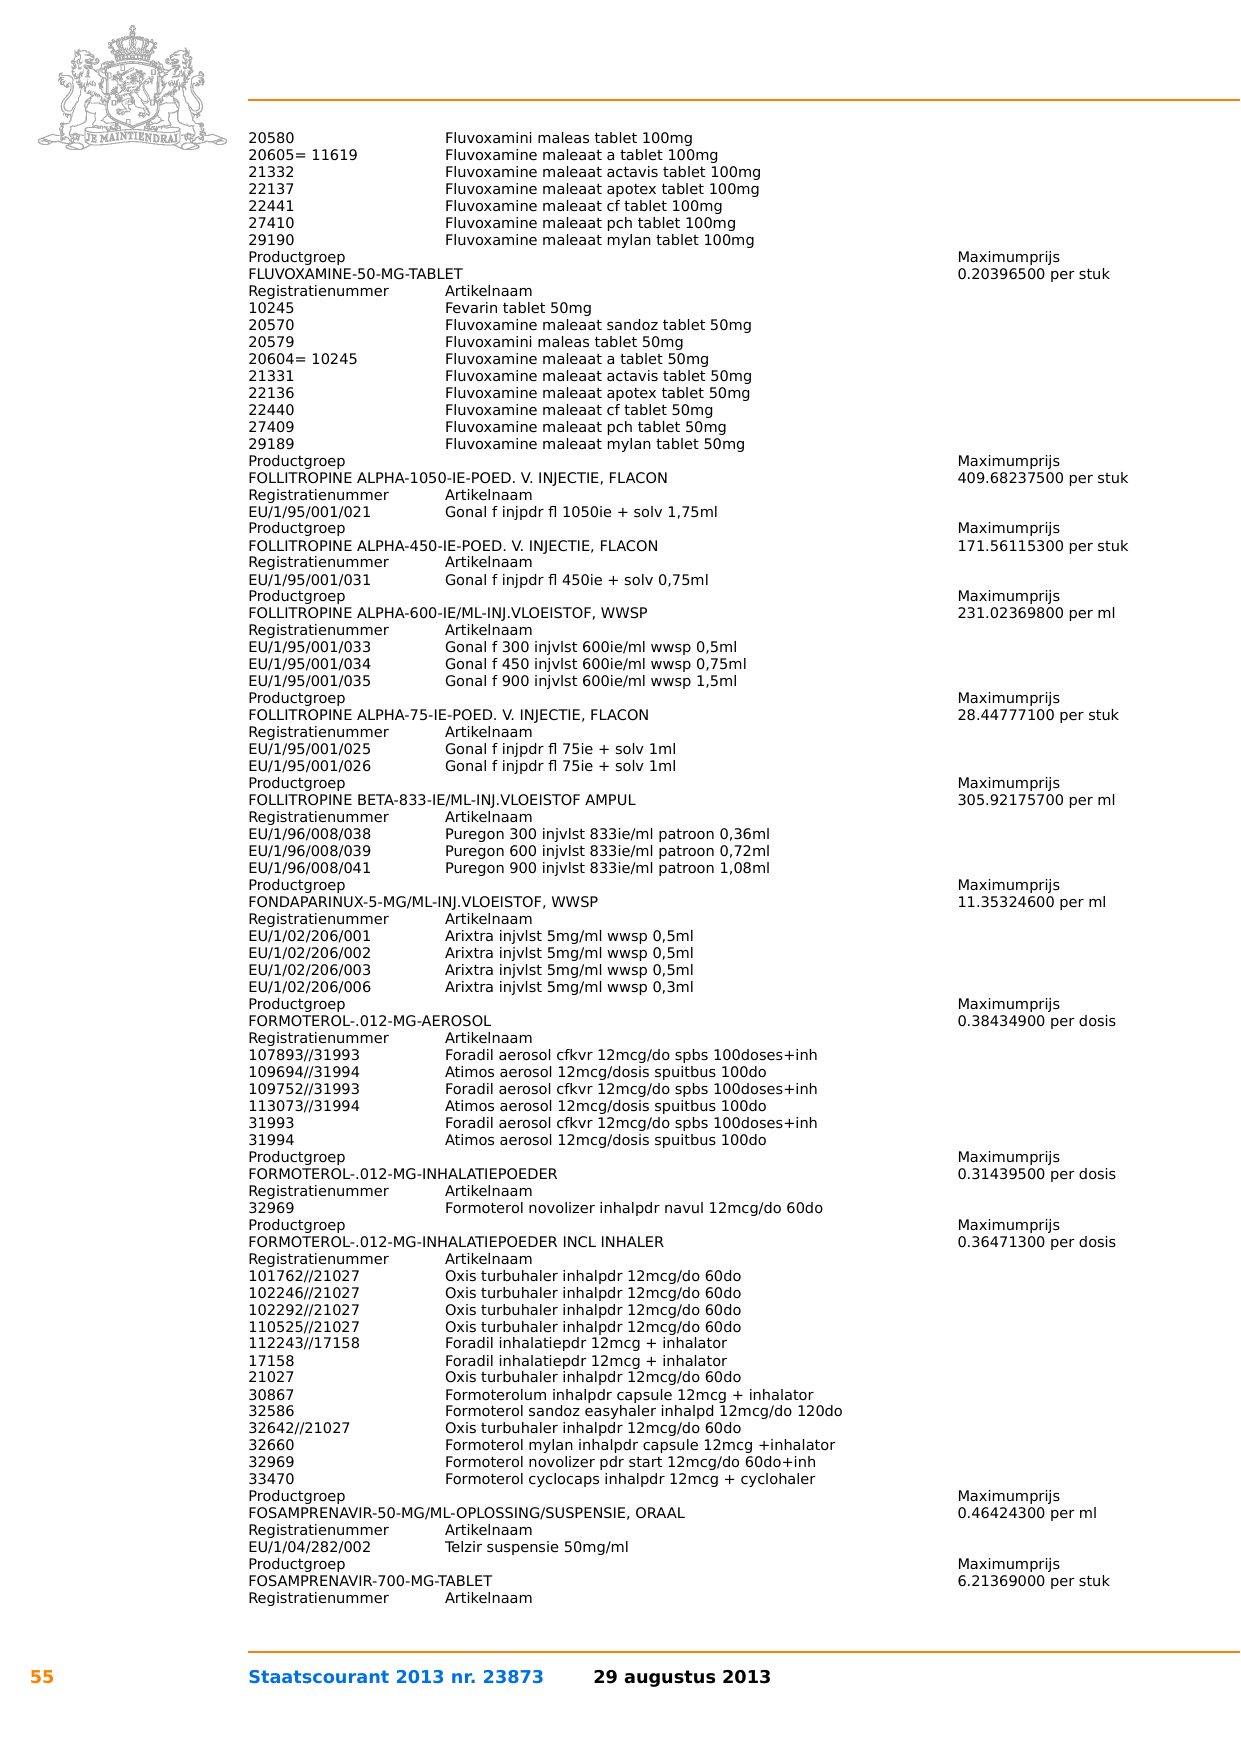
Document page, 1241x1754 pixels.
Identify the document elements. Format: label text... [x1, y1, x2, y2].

table_cell [951, 486, 1163, 503]
table_cell Artikelnaam [439, 283, 951, 300]
table_cell Maximumprijs [951, 877, 1163, 894]
table_cell 27410 [248, 215, 439, 232]
table_cell Artikelnaam [439, 486, 951, 503]
table_cell 32642//21027 [248, 1420, 439, 1437]
table_cell Registratienummer [248, 622, 439, 639]
table_cell [951, 130, 1163, 147]
table_cell Telzir suspensie 50mg/ml [439, 1539, 951, 1556]
table_cell Maximumprijs [951, 996, 1163, 1013]
table_cell Artikelnaam [439, 1590, 951, 1607]
table_cell Registratienummer [248, 724, 439, 741]
table_cell Atimos aerosol 12mcg/dosis spuitbus 100do [439, 1064, 951, 1081]
table_cell Arixtra injvlst 5mg/ml wwsp 0,5ml [439, 945, 951, 962]
table_cell 21027 [248, 1369, 439, 1386]
table_cell FOLLITROPINE ALPHA-1050-IE-POED. V. INJECTIE, FLACON [248, 470, 951, 486]
table_cell EU/1/95/001/021 [248, 504, 439, 520]
table_cell [951, 1047, 1163, 1064]
table_cell [951, 317, 1163, 334]
table_cell Fluvoxamine maleaat apotex tablet 50mg [439, 385, 951, 402]
table_cell Productgroep [248, 588, 439, 605]
table_cell Maximumprijs [951, 690, 1163, 707]
table_cell Fluvoxamine maleaat apotex tablet 100mg [439, 181, 951, 198]
table_cell Fluvoxamine maleaat a tablet 100mg [439, 147, 951, 164]
table_cell Productgroep [248, 1488, 439, 1505]
table_cell Arixtra injvlst 5mg/ml wwsp 0,3ml [439, 979, 951, 996]
table_cell Registratienummer [248, 1030, 439, 1047]
table_cell [951, 1064, 1163, 1081]
table_cell 32660 [248, 1437, 439, 1454]
table_cell [951, 147, 1163, 164]
table_cell Artikelnaam [439, 554, 951, 571]
table_cell Artikelnaam [439, 724, 951, 741]
table_cell [951, 300, 1163, 317]
table_cell 109694//31994 [248, 1064, 439, 1081]
table_cell [951, 843, 1163, 860]
table_cell 20579 [248, 334, 439, 351]
table_cell 30867 [248, 1386, 439, 1403]
table_cell EU/1/95/001/034 [248, 656, 439, 673]
table_cell [951, 928, 1163, 945]
table_cell Maximumprijs [951, 453, 1163, 469]
table_cell Productgroep [248, 1556, 439, 1573]
table_cell Oxis turbuhaler inhalpdr 12mcg/do 60do [439, 1420, 951, 1437]
table_cell [951, 656, 1163, 673]
table_cell FORMOTEROL-.012-MG-AEROSOL [248, 1013, 951, 1030]
table_cell 22440 [248, 402, 439, 418]
table_cell [951, 164, 1163, 181]
table_cell 21332 [248, 164, 439, 181]
table_cell [951, 554, 1163, 571]
table_cell Formoterol cyclocaps inhalpdr 12mcg + cyclohaler [439, 1471, 951, 1488]
table_cell Fluvoxamine maleaat actavis tablet 50mg [439, 368, 951, 384]
table_cell [439, 1149, 951, 1166]
table_cell Puregon 900 injvlst 833ie/ml patroon 1,08ml [439, 860, 951, 877]
table_cell FLUVOXAMINE-50-MG-TABLET [248, 266, 951, 283]
table_cell Registratienummer [248, 1522, 439, 1539]
table_cell [439, 877, 951, 894]
table_cell Puregon 300 injvlst 833ie/ml patroon 0,36ml [439, 826, 951, 843]
table_cell Oxis turbuhaler inhalpdr 12mcg/do 60do [439, 1301, 951, 1318]
table_cell 0.31439500 per dosis [951, 1166, 1163, 1183]
table_cell Artikelnaam [439, 622, 951, 639]
table_cell FOLLITROPINE ALPHA-600-IE/ML-INJ.VLOEISTOF, WWSP [248, 605, 951, 622]
table_cell [951, 1454, 1163, 1471]
table_cell [439, 996, 951, 1013]
table_cell [951, 639, 1163, 656]
table_cell 0.38434900 per dosis [951, 1013, 1163, 1030]
table_cell [951, 724, 1163, 741]
table_cell [951, 1335, 1163, 1352]
table_cell Oxis turbuhaler inhalpdr 12mcg/do 60do [439, 1285, 951, 1301]
table_cell 22137 [248, 181, 439, 198]
table_cell [951, 1268, 1163, 1284]
table_cell [951, 979, 1163, 996]
table_cell EU/1/02/206/003 [248, 962, 439, 979]
table_cell [951, 1030, 1163, 1047]
table_cell Gonal f 900 injvlst 600ie/ml wwsp 1,5ml [439, 673, 951, 690]
table_cell 31994 [248, 1132, 439, 1149]
table_cell 29189 [248, 436, 439, 452]
table_cell Atimos aerosol 12mcg/dosis spuitbus 100do [439, 1098, 951, 1115]
table_cell Maximumprijs [951, 1556, 1163, 1573]
table_cell FORMOTEROL-.012-MG-INHALATIEPOEDER [248, 1166, 951, 1183]
table_cell [951, 232, 1163, 249]
table_cell Maximumprijs [951, 249, 1163, 266]
table_cell [951, 809, 1163, 826]
table_cell [439, 1217, 951, 1233]
table_cell [951, 198, 1163, 215]
table_cell Registratienummer [248, 554, 439, 571]
table_cell Productgroep [248, 996, 439, 1013]
table_cell 31993 [248, 1115, 439, 1132]
table_cell Registratienummer [248, 1251, 439, 1267]
table_cell Formoterol novolizer pdr start 12mcg/do 60do+inh [439, 1454, 951, 1471]
table_cell EU/1/02/206/001 [248, 928, 439, 945]
table_cell 305.92175700 per ml [951, 792, 1163, 809]
table_cell [951, 571, 1163, 588]
table_cell FONDAPARINUX-5-MG/ML-INJ.VLOEISTOF, WWSP [248, 894, 951, 911]
table_cell Gonal f 300 injvlst 600ie/ml wwsp 0,5ml [439, 639, 951, 656]
table_cell EU/1/95/001/031 [248, 571, 439, 588]
table_cell FOSAMPRENAVIR-50-MG/ML-OPLOSSING/SUSPENSIE, ORAAL [248, 1505, 951, 1522]
table_cell EU/1/02/206/006 [248, 979, 439, 996]
table_cell FOLLITROPINE BETA-833-IE/ML-INJ.VLOEISTOF AMPUL [248, 792, 951, 809]
table_cell Puregon 600 injvlst 833ie/ml patroon 0,72ml [439, 843, 951, 860]
table_cell [951, 1437, 1163, 1454]
table_cell Maximumprijs [951, 775, 1163, 792]
table_cell 22136 [248, 385, 439, 402]
table_cell Maximumprijs [951, 588, 1163, 605]
table_cell [951, 215, 1163, 232]
table_cell 0.36471300 per dosis [951, 1234, 1163, 1251]
table_cell 20605= 11619 [248, 147, 439, 164]
table_cell [951, 1098, 1163, 1115]
table_cell Foradil aerosol cfkvr 12mcg/do spbs 100doses+inh [439, 1115, 951, 1132]
table_cell [439, 1488, 951, 1505]
table_cell Registratienummer [248, 1590, 439, 1607]
table_cell Fevarin tablet 50mg [439, 300, 951, 317]
table_cell Fluvoxamine maleaat pch tablet 50mg [439, 419, 951, 436]
table_cell 28.44777100 per stuk [951, 707, 1163, 724]
table_cell FORMOTEROL-.012-MG-INHALATIEPOEDER INCL INHALER [248, 1234, 951, 1251]
table_cell 112243//17158 [248, 1335, 439, 1352]
table_cell Formoterolum inhalpdr capsule 12mcg + inhalator [439, 1386, 951, 1403]
table_cell [951, 622, 1163, 639]
table_cell [951, 283, 1163, 300]
table_cell Formoterol novolizer inhalpdr navul 12mcg/do 60do [439, 1200, 951, 1217]
table_cell EU/1/96/008/041 [248, 860, 439, 877]
table_cell Gonal f injpdr fl 75ie + solv 1ml [439, 741, 951, 758]
table_cell [951, 1590, 1163, 1607]
table_cell [951, 741, 1163, 758]
table_cell [951, 1539, 1163, 1556]
table_cell FOLLITROPINE ALPHA-450-IE-POED. V. INJECTIE, FLACON [248, 538, 951, 554]
table_cell Artikelnaam [439, 1183, 951, 1199]
table_cell [951, 1369, 1163, 1386]
table_cell 171.56115300 per stuk [951, 538, 1163, 554]
table_cell 32586 [248, 1403, 439, 1420]
table_cell Gonal f injpdr fl 450ie + solv 0,75ml [439, 571, 951, 588]
table_cell Productgroep [248, 520, 439, 537]
table_cell EU/1/95/001/026 [248, 758, 439, 775]
table_cell Artikelnaam [439, 911, 951, 928]
table_cell [951, 1301, 1163, 1318]
table_cell [951, 1420, 1163, 1437]
table_cell [951, 1471, 1163, 1488]
table_cell Productgroep [248, 1149, 439, 1166]
table_cell Productgroep [248, 775, 439, 792]
table_cell Fluvoxamine maleaat mylan tablet 100mg [439, 232, 951, 249]
table_cell Registratienummer [248, 486, 439, 503]
table_cell [439, 1556, 951, 1573]
table_cell [951, 1251, 1163, 1267]
table_cell 101762//21027 [248, 1268, 439, 1284]
table_cell [439, 453, 951, 469]
table_cell Maximumprijs [951, 1488, 1163, 1505]
table_cell Arixtra injvlst 5mg/ml wwsp 0,5ml [439, 928, 951, 945]
table_cell Foradil aerosol cfkvr 12mcg/do spbs 100doses+inh [439, 1047, 951, 1064]
table_cell [951, 860, 1163, 877]
table_cell [951, 1353, 1163, 1369]
table_cell [951, 1115, 1163, 1132]
table_cell Gonal f injpdr fl 1050ie + solv 1,75ml [439, 504, 951, 520]
table_cell 32969 [248, 1454, 439, 1471]
table_cell Oxis turbuhaler inhalpdr 12mcg/do 60do [439, 1268, 951, 1284]
table_cell Productgroep [248, 249, 439, 266]
table_cell Productgroep [248, 1217, 439, 1233]
table_cell 32969 [248, 1200, 439, 1217]
table_cell Gonal f 450 injvlst 600ie/ml wwsp 0,75ml [439, 656, 951, 673]
table_cell Productgroep [248, 877, 439, 894]
table_cell 109752//31993 [248, 1081, 439, 1098]
table_cell EU/1/95/001/035 [248, 673, 439, 690]
table_cell [951, 911, 1163, 928]
table_cell 409.68237500 per stuk [951, 470, 1163, 486]
table_cell [951, 181, 1163, 198]
table_cell Artikelnaam [439, 1251, 951, 1267]
table_cell Formoterol mylan inhalpdr capsule 12mcg +inhalator [439, 1437, 951, 1454]
table_cell [951, 436, 1163, 452]
table_cell [439, 588, 951, 605]
table_cell [951, 419, 1163, 436]
table_cell Oxis turbuhaler inhalpdr 12mcg/do 60do [439, 1369, 951, 1386]
table_cell 0.20396500 per stuk [951, 266, 1163, 283]
table_cell [951, 1522, 1163, 1539]
table_cell 29190 [248, 232, 439, 249]
table_cell 27409 [248, 419, 439, 436]
table_cell 22441 [248, 198, 439, 215]
table_cell FOLLITROPINE ALPHA-75-IE-POED. V. INJECTIE, FLACON [248, 707, 951, 724]
table_cell [951, 1386, 1163, 1403]
table_cell 102246//21027 [248, 1285, 439, 1301]
table_cell Foradil inhalatiepdr 12mcg + inhalator [439, 1353, 951, 1369]
table_cell [951, 334, 1163, 351]
table_cell [951, 945, 1163, 962]
table_cell Registratienummer [248, 911, 439, 928]
table_cell Registratienummer [248, 809, 439, 826]
table_cell Maximumprijs [951, 1149, 1163, 1166]
table_cell Fluvoxamine maleaat cf tablet 50mg [439, 402, 951, 418]
table_cell Foradil inhalatiepdr 12mcg + inhalator [439, 1335, 951, 1352]
table_cell Fluvoxamini maleas tablet 50mg [439, 334, 951, 351]
table_cell 33470 [248, 1471, 439, 1488]
table_cell [951, 1081, 1163, 1098]
table_cell 17158 [248, 1353, 439, 1369]
table_cell [951, 1200, 1163, 1217]
table_cell Fluvoxamine maleaat mylan tablet 50mg [439, 436, 951, 452]
table_cell Productgroep [248, 690, 439, 707]
table_cell [951, 1132, 1163, 1149]
table_cell Fluvoxamine maleaat a tablet 50mg [439, 351, 951, 368]
table_cell [439, 775, 951, 792]
table_cell [439, 520, 951, 537]
table_cell Fluvoxamine maleaat actavis tablet 100mg [439, 164, 951, 181]
table_cell Maximumprijs [951, 520, 1163, 537]
table_cell [951, 758, 1163, 775]
table_cell 20580 [248, 130, 439, 147]
table_cell [951, 351, 1163, 368]
table_cell 0.46424300 per ml [951, 1505, 1163, 1522]
table_cell 102292//21027 [248, 1301, 439, 1318]
table_cell Registratienummer [248, 283, 439, 300]
table_cell [951, 1319, 1163, 1335]
table_cell 6.21369000 per stuk [951, 1573, 1163, 1590]
table_cell Registratienummer [248, 1183, 439, 1199]
table_cell EU/1/02/206/002 [248, 945, 439, 962]
table_cell Artikelnaam [439, 1522, 951, 1539]
table_cell [439, 690, 951, 707]
table_cell Artikelnaam [439, 809, 951, 826]
table_cell Fluvoxamine maleaat sandoz tablet 50mg [439, 317, 951, 334]
table_cell [439, 249, 951, 266]
table_cell Gonal f injpdr fl 75ie + solv 1ml [439, 758, 951, 775]
table_cell 11.35324600 per ml [951, 894, 1163, 911]
table_cell 21331 [248, 368, 439, 384]
table_cell 20570 [248, 317, 439, 334]
table_cell 107893//31993 [248, 1047, 439, 1064]
table_cell 231.02369800 per ml [951, 605, 1163, 622]
table_cell Oxis turbuhaler inhalpdr 12mcg/do 60do [439, 1319, 951, 1335]
table_cell 113073//31994 [248, 1098, 439, 1115]
table_cell [951, 1183, 1163, 1199]
table_cell 20604= 10245 [248, 351, 439, 368]
table_cell EU/1/04/282/002 [248, 1539, 439, 1556]
table_cell EU/1/95/001/033 [248, 639, 439, 656]
table_cell EU/1/95/001/025 [248, 741, 439, 758]
table_cell [951, 826, 1163, 843]
table_cell Fluvoxamine maleaat pch tablet 100mg [439, 215, 951, 232]
table_cell Productgroep [248, 453, 439, 469]
picture [38, 25, 227, 150]
table_cell Foradil aerosol cfkvr 12mcg/do spbs 100doses+inh [439, 1081, 951, 1098]
table_cell Maximumprijs [951, 1217, 1163, 1233]
table_cell Fluvoxamine maleaat cf tablet 100mg [439, 198, 951, 215]
table_cell [951, 673, 1163, 690]
table_cell [951, 1285, 1163, 1301]
table_cell 110525//21027 [248, 1319, 439, 1335]
table_cell [951, 962, 1163, 979]
table_cell EU/1/96/008/039 [248, 843, 439, 860]
table_cell EU/1/96/008/038 [248, 826, 439, 843]
table_cell [951, 368, 1163, 384]
table_cell 10245 [248, 300, 439, 317]
table_cell [951, 385, 1163, 402]
table_cell [951, 402, 1163, 418]
table_cell Arixtra injvlst 5mg/ml wwsp 0,5ml [439, 962, 951, 979]
table_cell Artikelnaam [439, 1030, 951, 1047]
table_cell [951, 1403, 1163, 1420]
table_cell Formoterol sandoz easyhaler inhalpd 12mcg/do 120do [439, 1403, 951, 1420]
table_cell FOSAMPRENAVIR-700-MG-TABLET [248, 1573, 951, 1590]
table_cell Atimos aerosol 12mcg/dosis spuitbus 100do [439, 1132, 951, 1149]
table_cell [951, 504, 1163, 520]
table_cell Fluvoxamini maleas tablet 100mg [439, 130, 951, 147]
